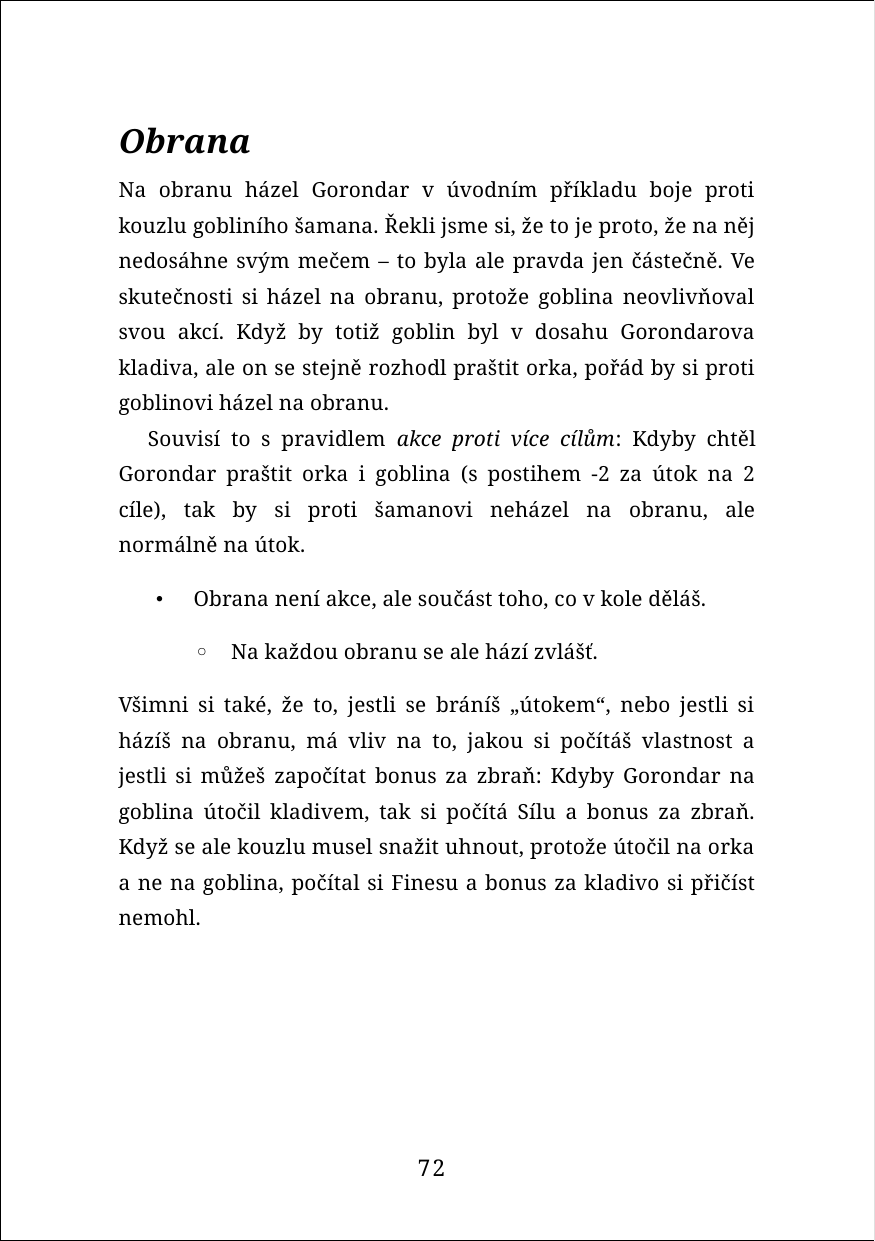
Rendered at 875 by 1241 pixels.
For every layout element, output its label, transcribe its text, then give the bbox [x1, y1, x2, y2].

text Všimni si také, že to, jestli se bráníš „útokem“, nebo jestli si házíš na obranu, má vliv na to, jakou si počítáš vlastnost a jestli si můžeš započítat bonus za zbraň: Kdyby Gorondar na goblina útočil kladivem, tak si počítá Sílu a bonus za zbraň. Když se ale kouzlu musel snažit uhnout, protože útočil na orka a ne na goblina, počítal si Finesu a bonus za kladivo si přičíst nemohl. [118, 690, 756, 932]
subtitle Obrana [118, 118, 756, 164]
list Na každou obranu se ale hází zvlášť. [193, 637, 756, 666]
text Na obranu házel Gorondar v úvodním příkladu boje proti kouzlu gobliního šamana. Řekli jsme si, že to je proto, že na něj nedosáhne svým mečem – to byla ale pravda jen částečně. Ve skutečnosti si házel na obranu, protože goblina neovlivňoval svou akcí. Když by totiž goblin byl v dosahu Gorondarova kladiva, ale on se stejně rozhodl praštit orka, pořád by si proti goblinovi házel na obranu. Souvisí to s pravidlem akce proti více cílům: Kdyby chtěl Gorondar praštit orka i goblina (s postihem -2 za útok na 2 cíle), tak by si proti šamanovi neházel na obranu, ale normálně na útok. [118, 175, 756, 559]
list Obrana není akce, ale součást toho, co v kole děláš. [156, 584, 756, 612]
